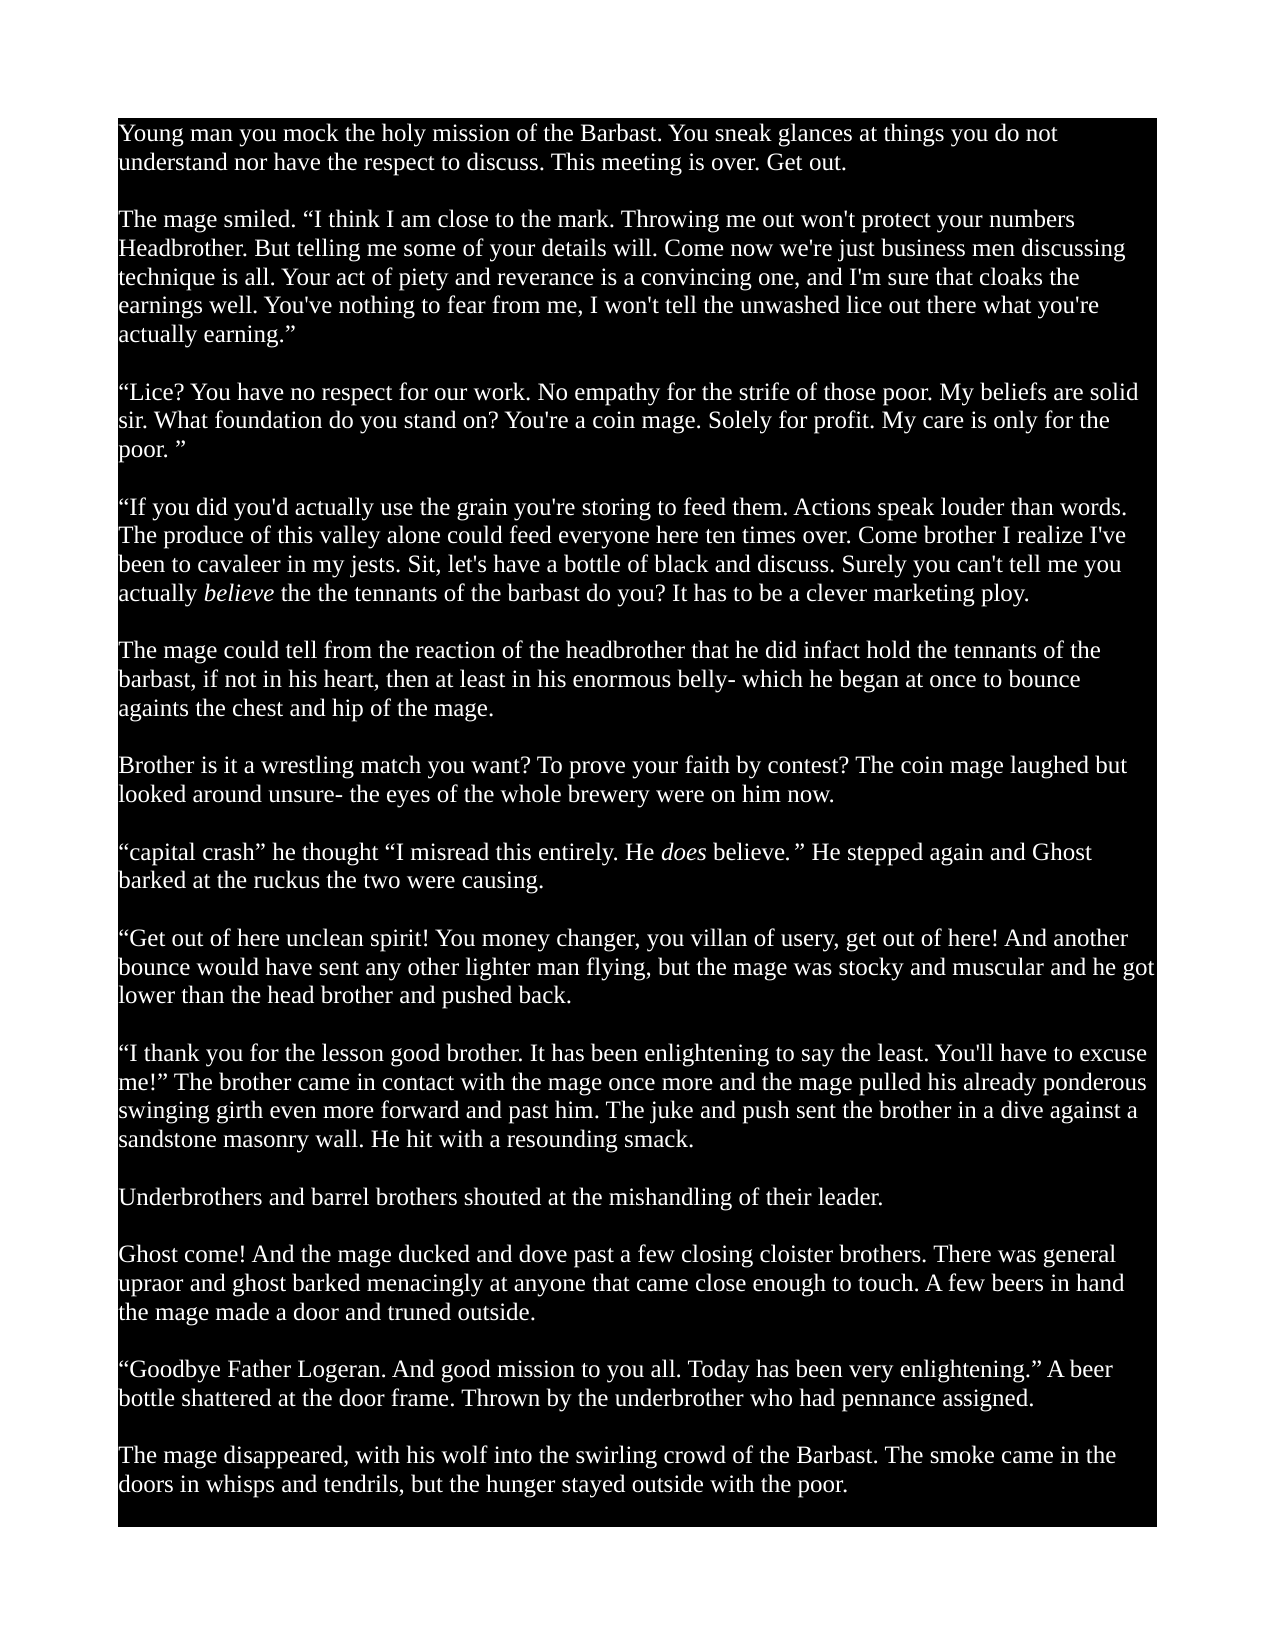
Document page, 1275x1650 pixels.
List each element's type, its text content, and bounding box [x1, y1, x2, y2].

text Underbrothers and barrel brothers shouted at the mishandling of their leader. [118, 1182, 1157, 1211]
text “capital crash” he thought “I misread this entirely. He does believe.” He stepped again and Ghost barked at the ruckus the two were causing. “Get out of here unclean spirit! You money changer, you villan of usery, get out of here! And another bounce would have sent any other lighter man flying, but the mage was stocky and muscular and he got lower than the head brother and pushed back. “I thank you for the lesson good brother. It has been enlightening to say the least. You'll have to excuse me!” The brother came in contact with the mage once more and the mage pulled his already ponderous swinging girth even more forward and past him. The juke and push sent the brother in a dive against a sandstone masonry wall. He hit with a resounding smack. [118, 837, 1157, 1153]
text “Lice? You have no respect for our work. No empathy for the strife of those poor. My beliefs are solid sir. What foundation do you stand on? You're a coin mage. Solely for profit. My care is only for the poor. ” “If you did you'd actually use the grain you're storing to feed them. Actions speak louder than words. The produce of this valley alone could feed everyone here ten times over. Come brother I realize I've been to cavaleer in my jests. Sit, let's have a bottle of black and discuss. Surely you can't tell me you actually believe the the tennants of the barbast do you? It has to be a clever marketing ploy. The mage could tell from the reaction of the headbrother that he did infact hold the tennants of the barbast, if not in his heart, then at least in his enormous belly- which he began at once to bounce againts the chest and hip of the mage. Brother is it a wrestling match you want? To prove your faith by contest? The coin mage laughed but looked around unsure- the eyes of the whole brewery were on him now. [118, 377, 1157, 808]
text The mage disappeared, with his wolf into the swirling crowd of the Barbast. The smoke came in the doors in whisps and tendrils, but the hunger stayed outside with the poor. [118, 1441, 1157, 1498]
text Ghost come! And the mage ducked and dove past a few closing cloister brothers. There was general upraor and ghost barked menacingly at anyone that came close enough to touch. A few beers in hand the mage made a door and truned outside. “Goodbye Father Logeran. And good mission to you all. Today has been very enlightening.” A beer bottle shattered at the door frame. Thrown by the underbrother who had pennance assigned. [118, 1239, 1157, 1412]
text Young man you mock the holy mission of the Barbast. You sneak glances at things you do not understand nor have the respect to discuss. This meeting is over. Get out. [118, 118, 1157, 176]
text The mage smiled. “I think I am close to the mark. Throwing me out won't protect your numbers Headbrother. But telling me some of your details will. Come now we're just business men discussing technique is all. Your act of piety and reverance is a convincing one, and I'm sure that cloaks the earnings well. You've nothing to fear from me, I won't tell the unwashed lice out there what you're actually earning.” [118, 204, 1157, 348]
